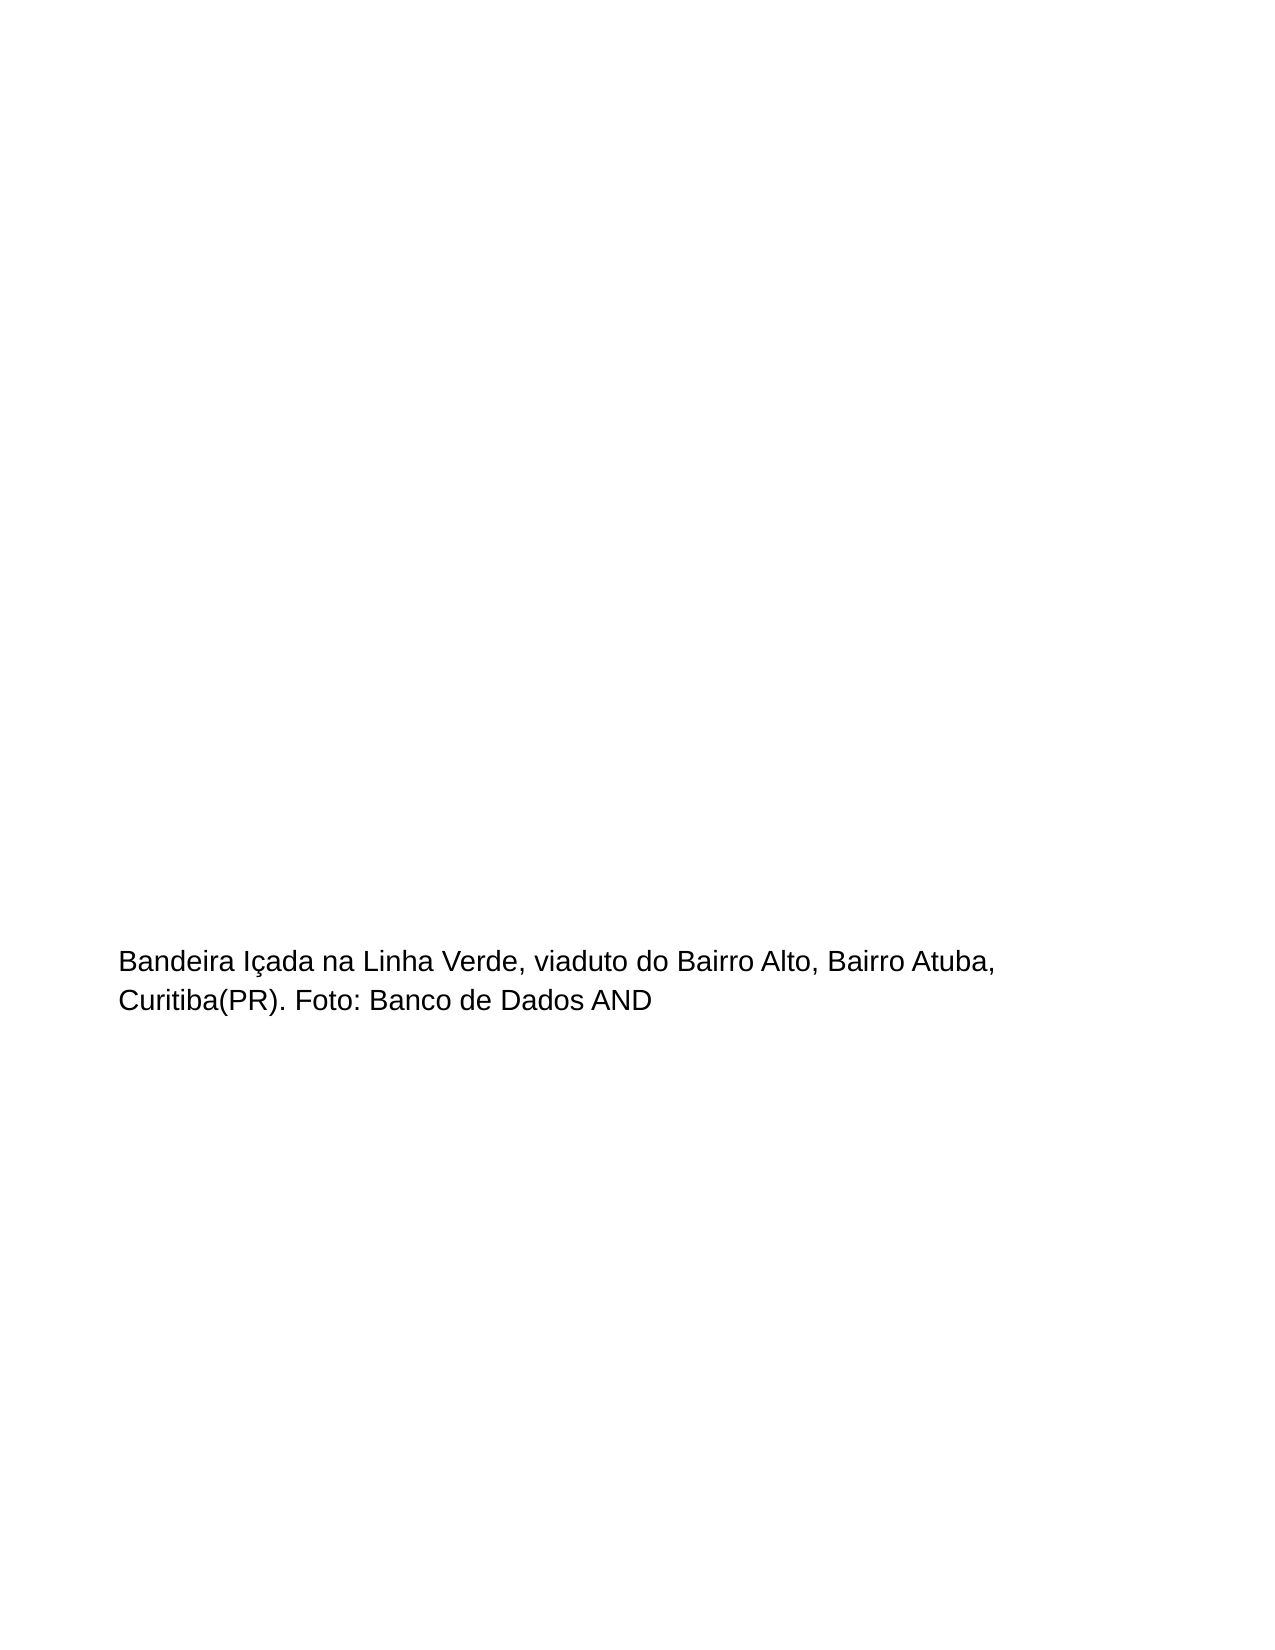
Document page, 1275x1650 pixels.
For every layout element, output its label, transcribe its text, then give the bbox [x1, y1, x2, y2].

text Bandeira Içada na Linha Verde, viaduto do Bairro Alto, Bairro Atuba, Curitiba(PR). Foto: Banco de Dados AND [118, 944, 1157, 1016]
